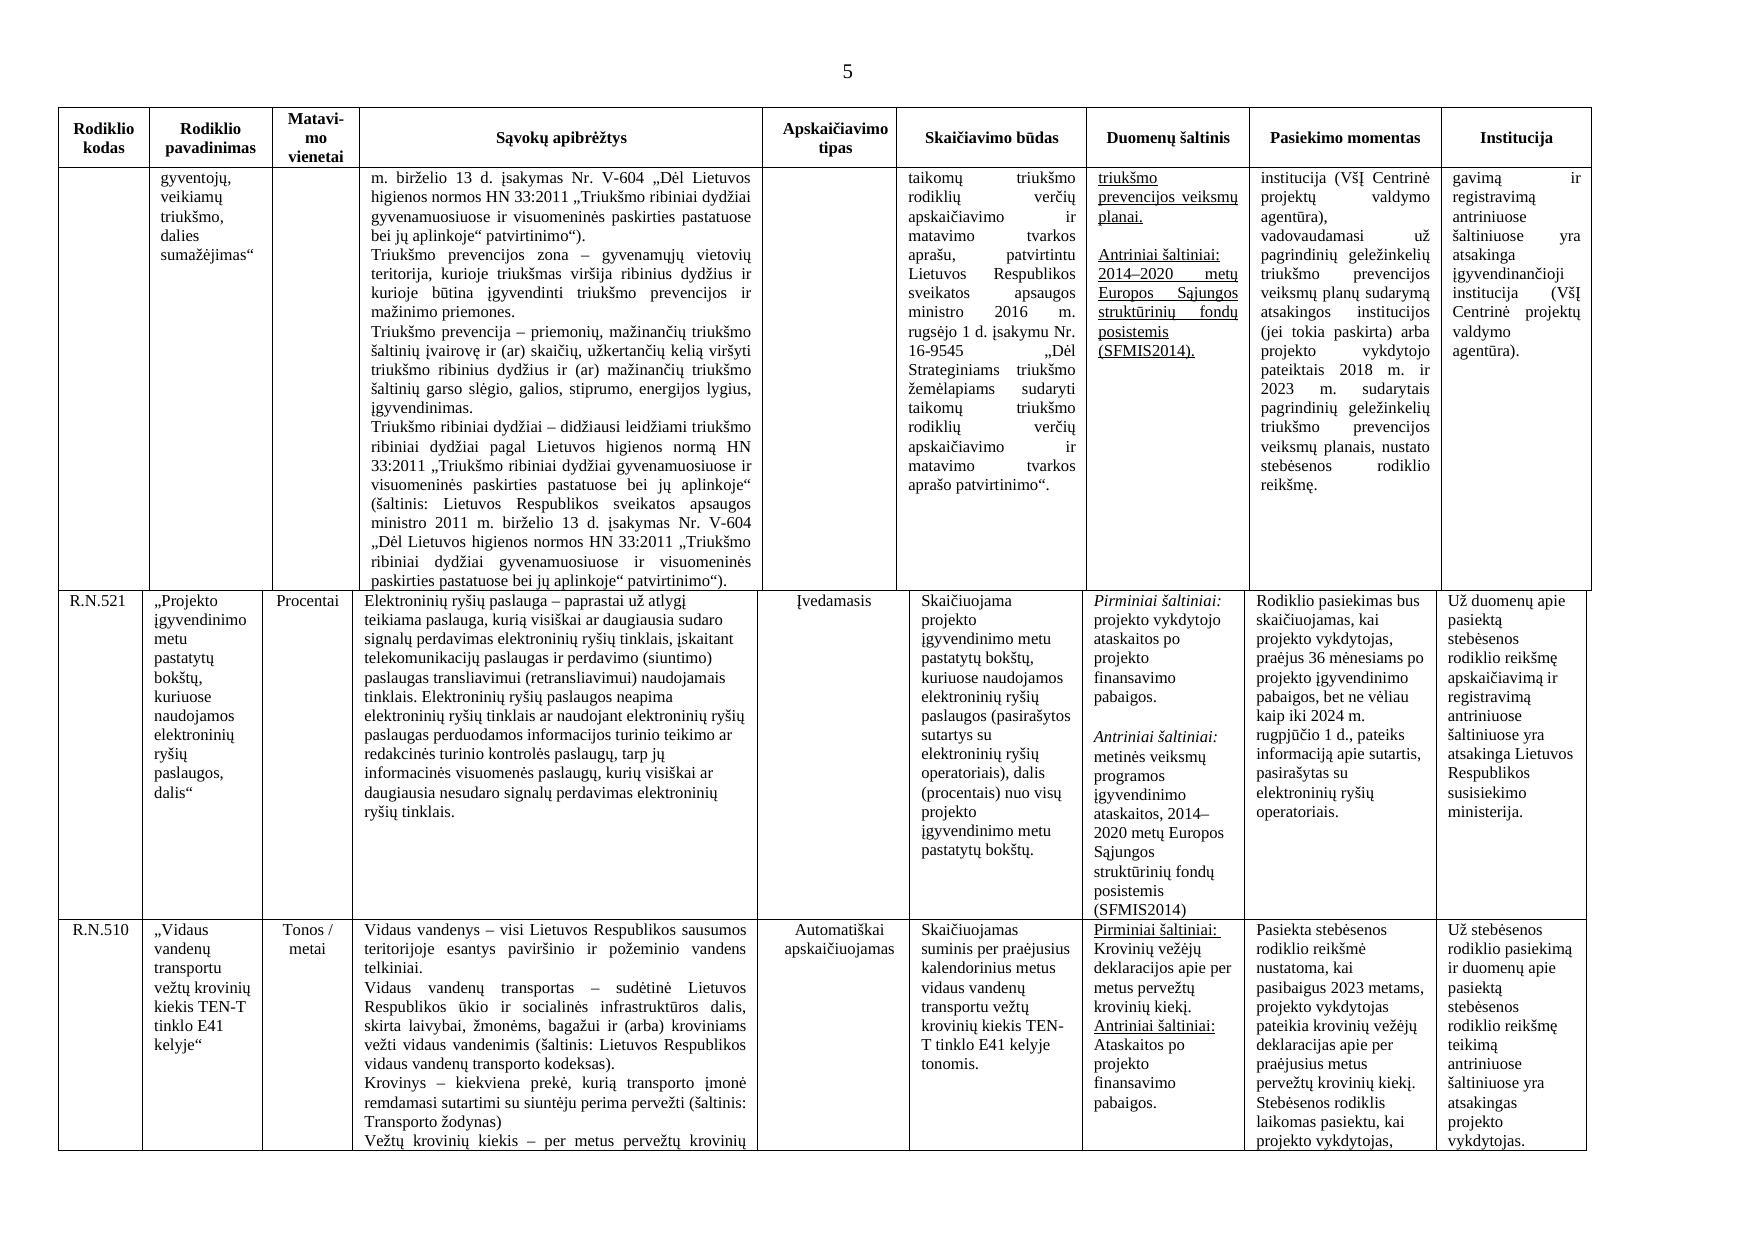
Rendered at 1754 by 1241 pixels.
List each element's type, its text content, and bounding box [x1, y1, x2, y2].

table_cell [763, 168, 896, 590]
table_cell institucija (VšĮ Centrinė projektų valdymo agentūra), vadovaudamasi už pagrindinių geležinkelių triukšmo prevencijos veiksmų planų sudarymą atsakingos institucijos (jei tokia paskirta) arba projekto vykdytojo pateiktais 2018 m. ir 2023 m. sudarytais pagrindinių geležinkelių triukšmo prevencijos veiksmų planais, nustato stebėsenos rodiklio reikšmę. [1250, 168, 1441, 590]
table_cell Už stebėsenos rodiklio pasiekimą ir duomenų apie pasiektą stebėsenos rodiklio reikšmę teikimą antriniuose šaltiniuose yra atsakingas projekto vykdytojas. [1437, 920, 1586, 1150]
table_cell Vidaus vandenys – visi Lietuvos Respublikos sausumos teritorijoje esantys paviršinio ir požeminio vandens telkiniai. Vidaus vandenų transportas – sudėtinė Lietuvos Respublikos ūkio ir socialinės infrastruktūros dalis, skirta laivybai, žmonėms, bagažui ir (arba) kroviniams vežti vidaus vandenimis (šaltinis: Lietuvos Respublikos vidaus vandenų transporto kodeksas). Krovinys – kiekviena prekė, kurią transporto įmonė remdamasi sutartimi su siuntėju perima pervežti (šaltinis: Transporto žodynas) Vežtų krovinių kiekis – per metus pervežtų krovinių [353, 920, 757, 1150]
table_cell Tonos / metai [263, 920, 352, 1150]
table_cell R.N.521 [59, 591, 142, 919]
table_header Rodiklio pavadinimas [150, 108, 272, 167]
table_cell taikomų triukšmo rodiklių verčių apskaičiavimo ir matavimo tvarkos aprašu, patvirtintu Lietuvos Respublikos sveikatos apsaugos ministro 2016 m. rugsėjo 1 d. įsakymu Nr. 16-9545 „Dėl Strateginiams triukšmo žemėlapiams sudaryti taikomų triukšmo rodiklių verčių apskaičiavimo ir matavimo tvarkos aprašo patvirtinimo“. [897, 168, 1086, 590]
table_cell R.N.510 [59, 920, 142, 1150]
table_cell gavimą ir registravimą antriniuose šaltiniuose yra atsakinga įgyvendinančioji institucija (VšĮ Centrinė projektų valdymo agentūra). [1442, 168, 1591, 590]
table_cell „Vidaus vandenų transportu vežtų krovinių kiekis TEN-T tinklo E41 kelyje“ [143, 920, 262, 1150]
table_cell „Projekto įgyvendinimo metu pastatytų bokštų, kuriuose naudojamos elektroninių ryšių paslaugos, dalis“ [143, 591, 262, 919]
table_cell [1587, 919, 1592, 1150]
table_header Sąvokų apibrėžtys [360, 108, 762, 167]
table_cell Skaičiuojama projekto įgyvendinimo metu pastatytų bokštų, kuriuose naudojamos elektroninių ryšių paslaugos (pasirašytos sutartys su elektroninių ryšių operatoriais), dalis (procentais) nuo visų projekto įgyvendinimo metu pastatytų bokštų. [910, 591, 1082, 919]
table_cell triukšmo prevencijos veiksmų planai. Antriniai šaltiniai: 2014–2020 metų Europos Sąjungos struktūrinių fondų posistemis (SFMIS2014). [1087, 168, 1249, 590]
table_header Skaičiavimo būdas [897, 108, 1086, 167]
table_cell [273, 168, 359, 590]
table_cell Pasiekta stebėsenos rodiklio reikšmė nustatoma, kai pasibaigus 2023 metams, projekto vykdytojas pateikia krovinių vežėjų deklaracijas apie per praėjusius metus pervežtų krovinių kiekį. Stebėsenos rodiklis laikomas pasiektu, kai projekto vykdytojas, [1245, 920, 1436, 1150]
table_cell m. birželio 13 d. įsakymas Nr. V-604 „Dėl Lietuvos higienos normos HN 33:2011 „Triukšmo ribiniai dydžiai gyvenamuosiuose ir visuomeninės paskirties pastatuose bei jų aplinkoje“ patvirtinimo“). Triukšmo prevencijos zona – gyvenamųjų vietovių teritorija, kurioje triukšmas viršija ribinius dydžius ir kurioje būtina įgyvendinti triukšmo prevencijos ir mažinimo priemones. Triukšmo prevencija – priemonių, mažinančių triukšmo šaltinių įvairovę ir (ar) skaičių, užkertančių kelią viršyti triukšmo ribinius dydžius ir (ar) mažinančių triukšmo šaltinių garso slėgio, galios, stiprumo, energijos lygius, įgyvendinimas. Triukšmo ribiniai dydžiai – didžiausi leidžiami triukšmo ribiniai dydžiai pagal Lietuvos higienos normą HN 33:2011 „Triukšmo ribiniai dydžiai gyvenamuosiuose ir visuomeninės paskirties pastatuose bei jų aplinkoje“ (šaltinis: Lietuvos Respublikos sveikatos apsaugos ministro 2011 m. birželio 13 d. įsakymas Nr. V-604 „Dėl Lietuvos higienos normos HN 33:2011 „Triukšmo ribiniai dydžiai gyvenamuosiuose ir visuomeninės paskirties pastatuose bei jų aplinkoje“ patvirtinimo“). [360, 168, 762, 590]
table_cell Procentai [263, 591, 352, 919]
table_cell [59, 168, 149, 590]
table_cell Rodiklio pasiekimas bus skaičiuojamas, kai projekto vykdytojas, praėjus 36 mėnesiams po projekto įgyvendinimo pabaigos, bet ne vėliau kaip iki 2024 m. rugpjūčio 1 d., pateiks informaciją apie sutartis, pasirašytas su elektroninių ryšių operatoriais. [1245, 591, 1436, 919]
table_header Matavi-mo vienetai [273, 108, 359, 167]
table_header Institucija [1442, 108, 1591, 167]
table_header Pasiekimo momentas [1250, 108, 1441, 167]
table_cell Įvedamasis [758, 591, 909, 919]
table_header Apskaičiavimo tipas [763, 108, 896, 167]
table_header Rodiklio kodas [59, 108, 149, 167]
table_cell [1587, 591, 1592, 919]
table_cell Už duomenų apie pasiektą stebėsenos rodiklio reikšmę apskaičiavimą ir registravimą antriniuose šaltiniuose yra atsakinga Lietuvos Respublikos susisiekimo ministerija. [1437, 591, 1586, 919]
table_cell Skaičiuojamas suminis per praėjusius kalendorinius metus vidaus vandenų transportu vežtų krovinių kiekis TEN-T tinklo E41 kelyje tonomis. [910, 920, 1082, 1150]
table_cell Automatiškai apskaičiuojamas [758, 920, 909, 1150]
table_cell Elektroninių ryšių paslauga – paprastai už atlygį teikiama paslauga, kurią visiškai ar daugiausia sudaro signalų perdavimas elektroninių ryšių tinklais, įskaitant telekomunikacijų paslaugas ir perdavimo (siuntimo) paslaugas transliavimui (retransliavimui) naudojamais tinklais. Elektroninių ryšių paslaugos neapima elektroninių ryšių tinklais ar naudojant elektroninių ryšių paslaugas perduodamos informacijos turinio teikimo ar redakcinės turinio kontrolės paslaugų, tarp jų informacinės visuomenės paslaugų, kurių visiškai ar daugiausia nesudaro signalų perdavimas elektroninių ryšių tinklais. [353, 591, 757, 919]
table_cell gyventojų, veikiamų triukšmo, dalies sumažėjimas“ [150, 168, 272, 590]
table_header Duomenų šaltinis [1087, 108, 1249, 167]
table_cell Pirminiai šaltiniai: projekto vykdytojo ataskaitos po projekto finansavimo pabaigos. Antriniai šaltiniai: metinės veiksmų programos įgyvendinimo ataskaitos, 2014–2020 metų Europos Sąjungos struktūrinių fondų posistemis (SFMIS2014) [1083, 591, 1244, 919]
table_cell Pirminiai šaltiniai: Krovinių vežėjų deklaracijos apie per metus pervežtų krovinių kiekį. Antriniai šaltiniai: Ataskaitos po projekto finansavimo pabaigos. [1083, 920, 1244, 1150]
